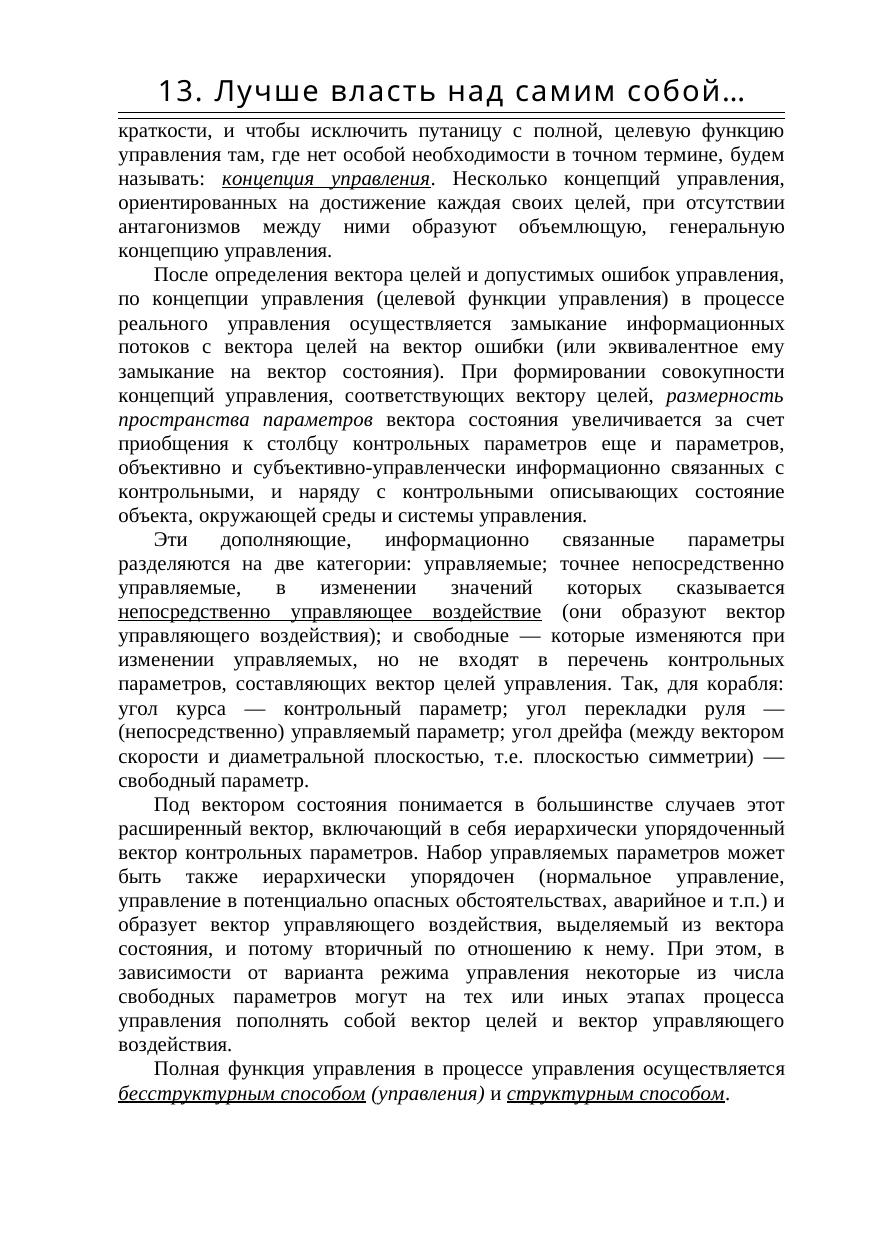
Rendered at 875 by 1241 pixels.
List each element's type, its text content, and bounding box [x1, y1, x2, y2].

text Полная функция управления в процессе управления осуществляется бесструктурным способом (управления) и структурным способом. [118, 1056, 785, 1104]
text краткости, и чтобы исключить путаницу с полной, целевую функцию управления там, где нет особой необходимости в точном термине, будем называть: концепция управления. Несколько концепций управления, ориентированных на достижение каждая своих целей, при отсутствии антагонизмов между ними образуют объемлющую, генеральную концепцию управления. [118, 119, 785, 262]
text Под вектором состояния понимается в большинстве случаев этот расширенный вектор, включающий в себя иерархически упорядоченный вектор контрольных параметров. Набор управляемых параметров может быть также иерархически упорядочен (нормальное управление, управление в потенциально опасных обстоятельствах, аварийное и т.п.) и образует вектор управляющего воздействия, выделяемый из вектора состояния, и потому вторичный по отношению к нему. При этом, в зависимости от варианта режима управления некоторые из числа свободных параметров могут на тех или иных этапах процесса управления пополнять собой вектор целей и вектор управляющего воздействия. [118, 792, 785, 1056]
text После определения вектора целей и допустимых ошибок управления, по концепции управления (целевой функции управления) в процессе реального управления осуществляется замыкание информационных потоков с вектора целей на вектор ошибки (или эквивалентное ему замыкание на вектор состояния). При формировании совокупности концепций управления, соответствующих вектору целей, размерность пространства параметров вектора состояния увеличивается за счет приобщения к столбцу контрольных параметров еще и параметров, объективно и субъективно-управленчески информационно связанных с контрольными, и наряду с контрольными описывающих состояние объекта, окружающей среды и системы управления. [118, 262, 785, 527]
text Эти дополняющие, информационно связанные параметры разделяются на две категории: управляемые; точнее непосредственно управляемые, в изменении значений которых сказывается непосредственно управляющее воздействие (они образуют вектор управляющего воздействия); и свободные — которые изменяются при изменении управляемых, но не входят в перечень контрольных параметров, составляющих вектор целей управления. Так, для корабля: угол курса — контрольный параметр; угол перекладки руля — (непосредственно) управляемый параметр; угол дрейфа (между вектором скорости и диаметральной плоскостью, т.е. плоскостью симметрии) — свободный параметр. [118, 527, 785, 792]
